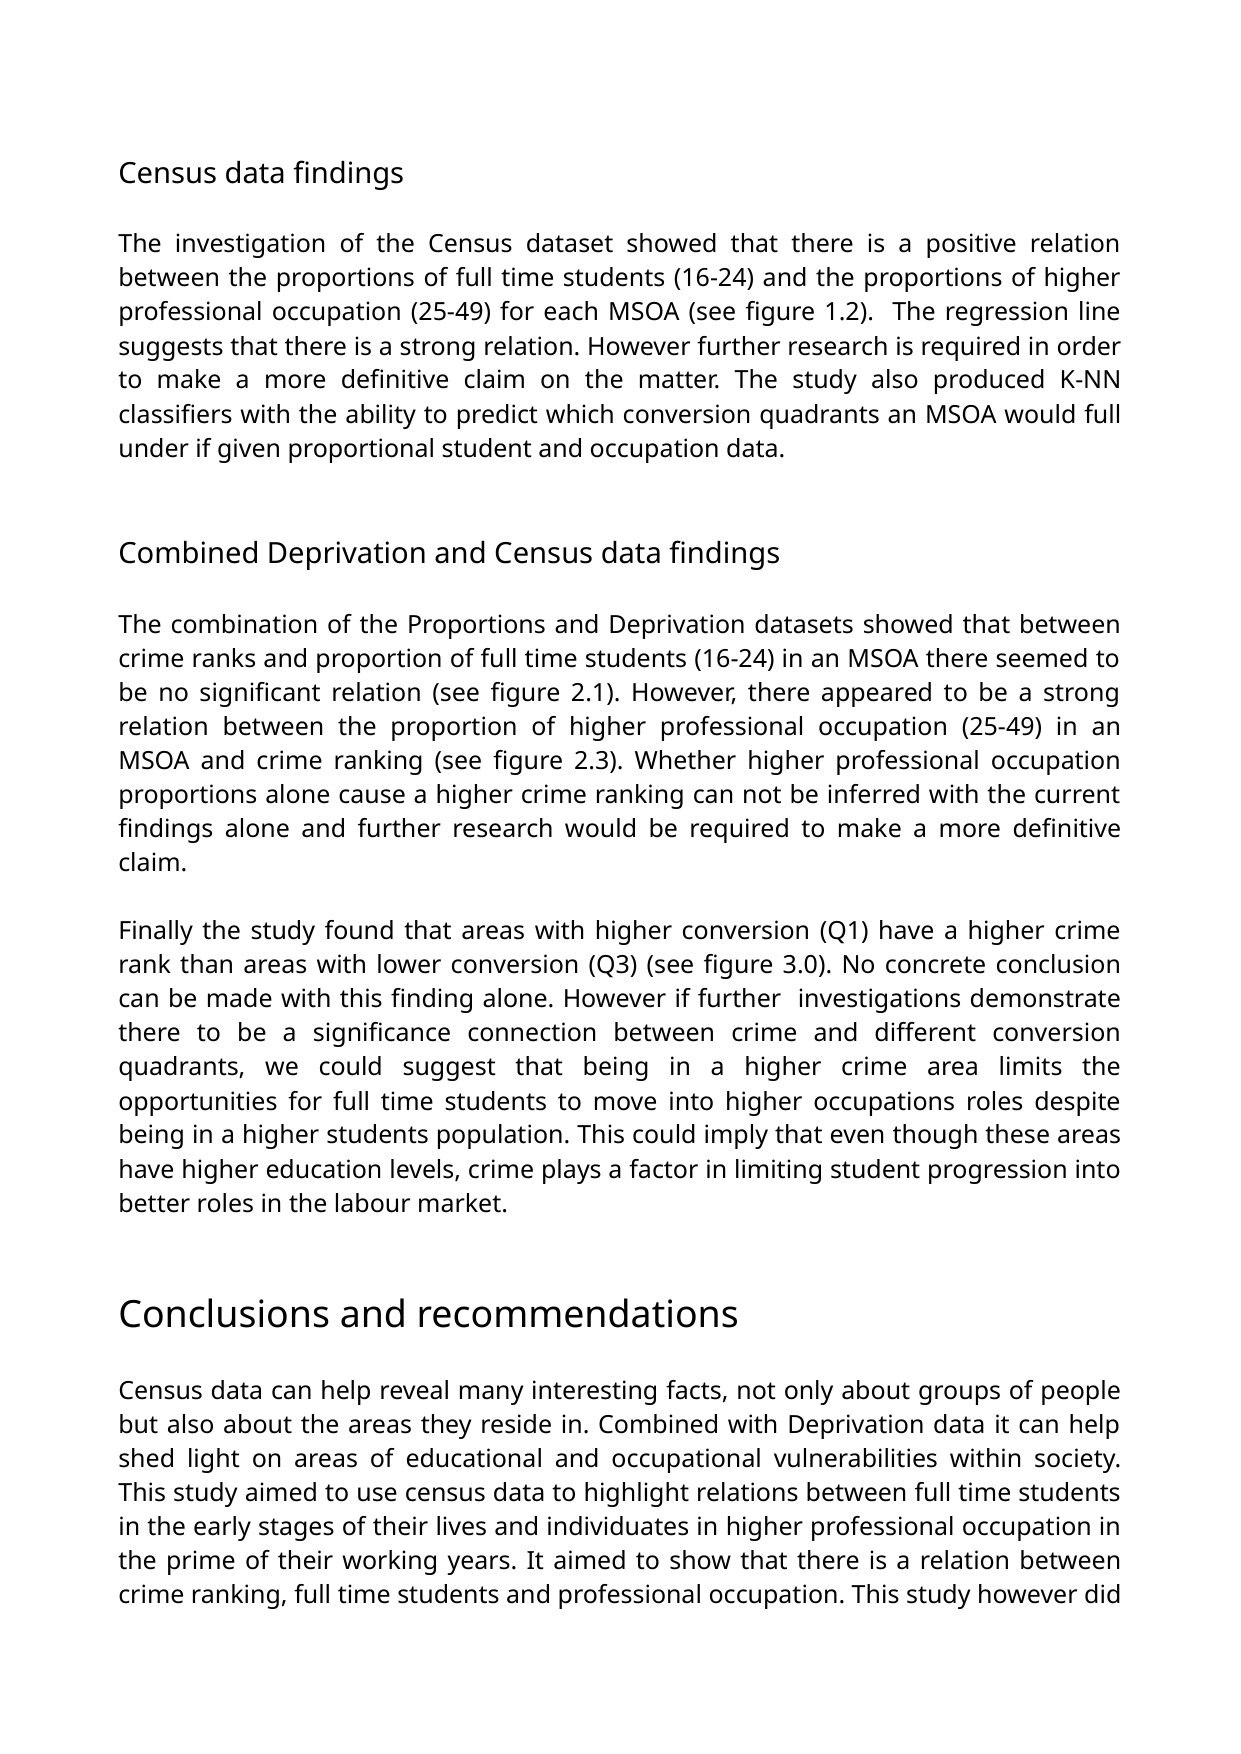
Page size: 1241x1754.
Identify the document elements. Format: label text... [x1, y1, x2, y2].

text Conclusions and recommendations [118, 1287, 1122, 1338]
text Combined Deprivation and Census data findings [118, 532, 1122, 572]
text Census data can help reveal many interesting facts, not only about groups of people but also about the areas they reside in. Combined with Deprivation data it can help shed light on areas of educational and occupational vulnerabilities within society. This study aimed to use census data to highlight relations between full time students in the early stages of their lives and individuates in higher professional occupation in the prime of their working years. It aimed to show that there is a relation between crime ranking, full time students and professional occupation. This study however did [118, 1373, 1122, 1611]
text The combination of the Proportions and Deprivation datasets showed that between crime ranks and proportion of full time students (16-24) in an MSOA there seemed to be no significant relation (see figure 2.1). However, there appeared to be a strong relation between the proportion of higher professional occupation (25-49) in an MSOA and crime ranking (see figure 2.3). Whether higher professional occupation proportions alone cause a higher crime ranking can not be inferred with the current findings alone and further research would be required to make a more definitive claim. [118, 606, 1122, 879]
text Finally the study found that areas with higher conversion (Q1) have a higher crime rank than areas with lower conversion (Q3) (see figure 3.0). No concrete conclusion can be made with this finding alone. However if further investigations demonstrate there to be a significance connection between crime and different conversion quadrants, we could suggest that being in a higher crime area limits the opportunities for full time students to move into higher occupations roles despite being in a higher students population. This could imply that even though these areas have higher education levels, crime plays a factor in limiting student progression into better roles in the labour market. [118, 913, 1122, 1219]
text Census data findings [118, 152, 1122, 192]
text The investigation of the Census dataset showed that there is a positive relation between the proportions of full time students (16-24) and the proportions of higher professional occupation (25-49) for each MSOA (see figure 1.2). The regression line suggests that there is a strong relation. However further research is required in order to make a more definitive claim on the matter. The study also produced K-NN classifiers with the ability to predict which conversion quadrants an MSOA would full under if given proportional student and occupation data. [118, 226, 1122, 464]
